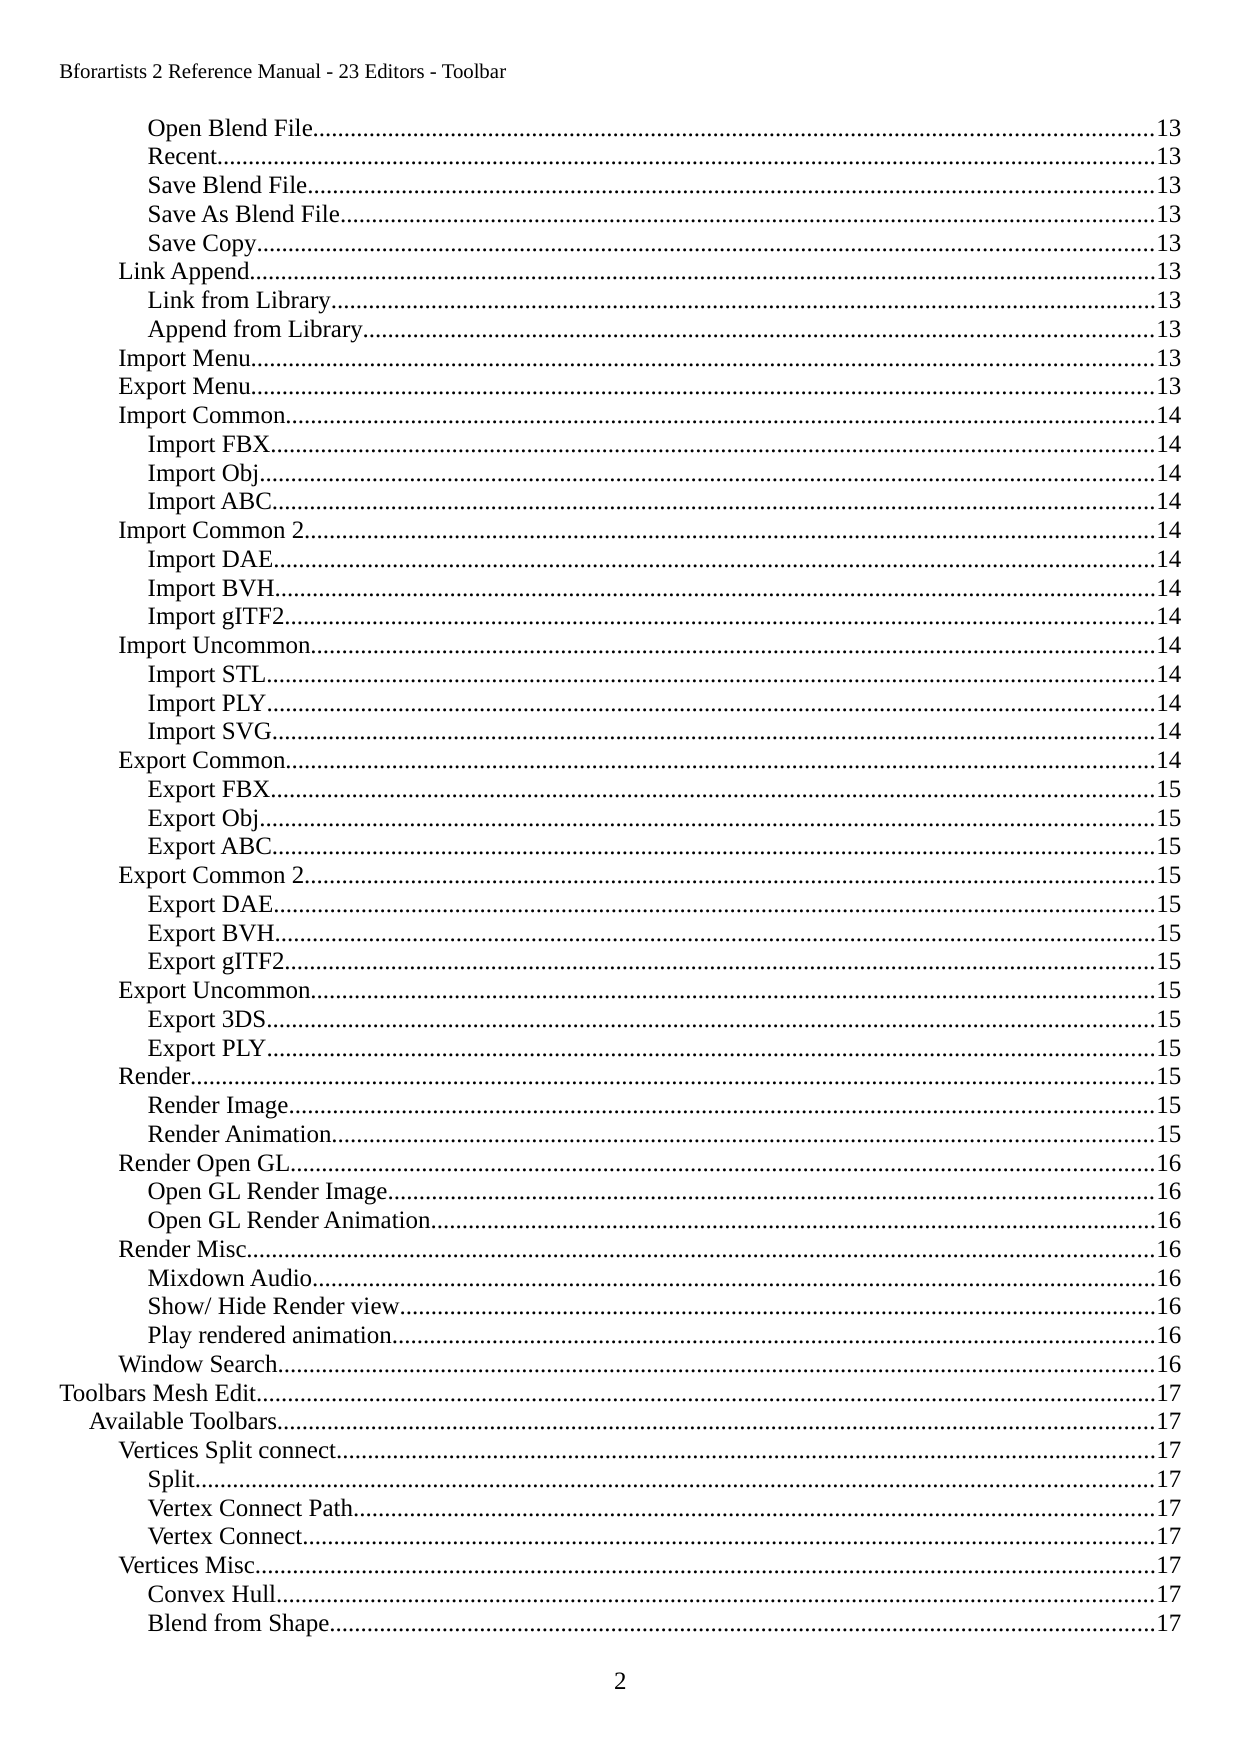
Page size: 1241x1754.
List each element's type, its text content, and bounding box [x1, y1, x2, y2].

text Vertex Connect 17 [147, 1521, 1181, 1550]
text Export Obj 15 [147, 803, 1181, 831]
text Play rendered animation 16 [147, 1320, 1181, 1349]
text Import Common 14 [118, 400, 1181, 429]
text Open Blend File 13 [147, 113, 1181, 141]
text Import PLY 14 [147, 688, 1181, 716]
text Save As Blend File 13 [147, 199, 1181, 228]
text Export Menu 13 [118, 371, 1181, 400]
text Convex Hull 17 [147, 1579, 1181, 1608]
text Vertex Connect Path 17 [147, 1493, 1181, 1521]
text Export BVH 15 [147, 918, 1181, 946]
text Export 3DS 15 [147, 1004, 1181, 1033]
text Import Menu 13 [118, 343, 1181, 371]
text Import Uncommon 14 [118, 630, 1181, 659]
text Mixdown Audio 16 [147, 1263, 1181, 1291]
text Export Common 14 [118, 745, 1181, 774]
text Save Blend File 13 [147, 170, 1181, 199]
text Render Open GL 16 [118, 1148, 1181, 1176]
text Toolbars Mesh Edit 17 [59, 1378, 1181, 1406]
text Import Obj 14 [147, 458, 1181, 486]
text Link from Library 13 [147, 285, 1181, 314]
text Import gITF2 14 [147, 601, 1181, 630]
text Export FBX 15 [147, 774, 1181, 803]
text Import Common 2 14 [118, 515, 1181, 544]
text Import BVH 14 [147, 573, 1181, 601]
text Import ABC 14 [147, 486, 1181, 515]
text Export Common 2 15 [118, 860, 1181, 889]
text Export gITF2 15 [147, 946, 1181, 975]
text Vertices Misc 17 [118, 1550, 1181, 1579]
text Export ABC 15 [147, 831, 1181, 860]
text Available Toolbars 17 [88, 1406, 1181, 1435]
text Blend from Shape 17 [147, 1608, 1181, 1636]
text Export PLY 15 [147, 1033, 1181, 1061]
text Recent 13 [147, 141, 1181, 170]
text Import DAE 14 [147, 544, 1181, 573]
text Show/ Hide Render view 16 [147, 1291, 1181, 1320]
text Append from Library 13 [147, 314, 1181, 343]
text Open GL Render Image 16 [147, 1176, 1181, 1205]
text Render Image 15 [147, 1090, 1181, 1119]
text Render 15 [118, 1061, 1181, 1090]
text Split 17 [147, 1464, 1181, 1493]
text Window Search 16 [118, 1349, 1181, 1378]
text Vertices Split connect 17 [118, 1435, 1181, 1464]
text Import SVG 14 [147, 716, 1181, 745]
text Link Append 13 [118, 256, 1181, 285]
text Import FBX 14 [147, 429, 1181, 458]
text Render Animation 15 [147, 1119, 1181, 1148]
text Import STL 14 [147, 659, 1181, 688]
text Open GL Render Animation 16 [147, 1205, 1181, 1234]
text Render Misc 16 [118, 1234, 1181, 1263]
text Export DAE 15 [147, 889, 1181, 918]
text Export Uncommon 15 [118, 975, 1181, 1004]
text Save Copy 13 [147, 228, 1181, 256]
